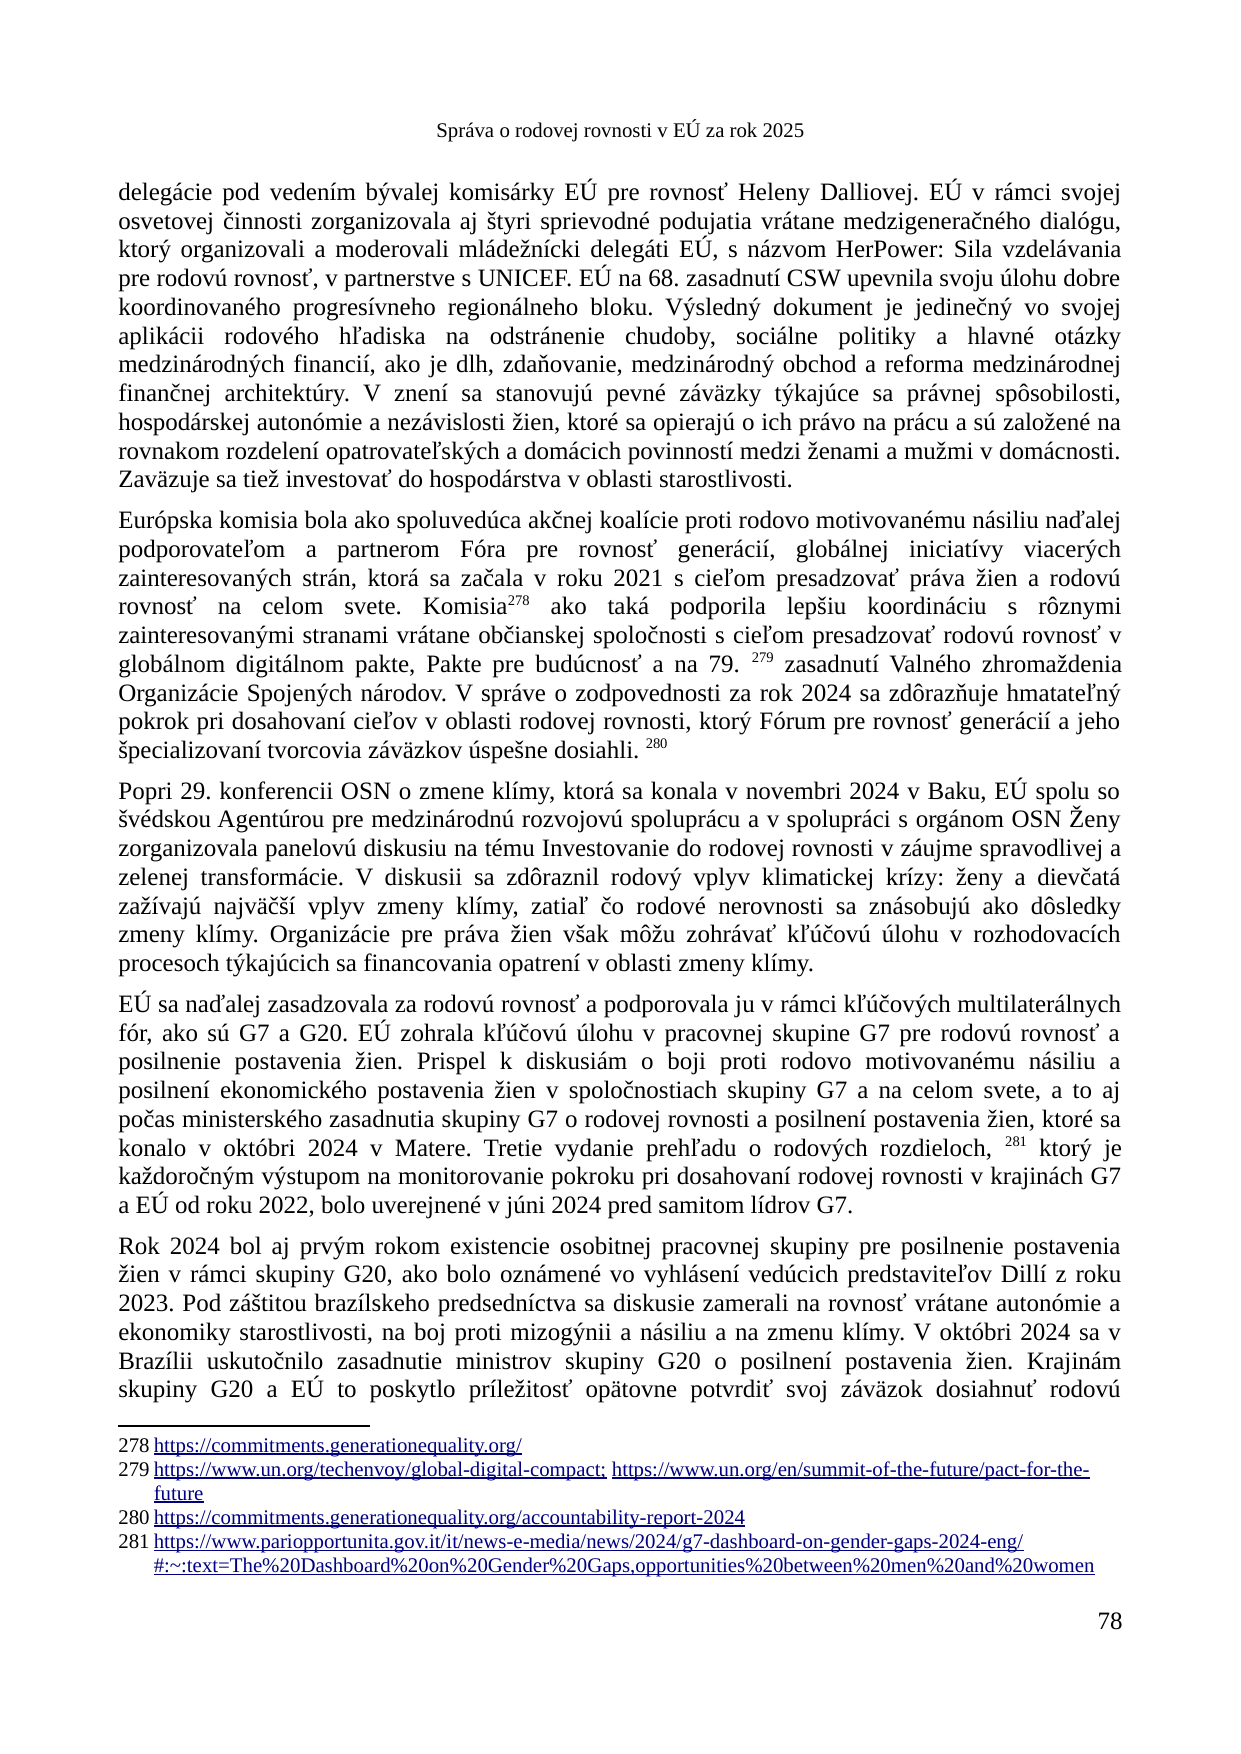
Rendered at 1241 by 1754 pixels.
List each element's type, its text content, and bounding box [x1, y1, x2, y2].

text delegácie pod vedením bývalej komisárky EÚ pre rovnosť Heleny Dalliovej. EÚ v rámci svojej osvetovej činnosti zorganizovala aj štyri sprievodné podujatia vrátane medzigeneračného dialógu, ktorý organizovali a moderovali mládežnícki delegáti EÚ, s názvom HerPower: Sila vzdelávania pre rodovú rovnosť, v partnerstve s UNICEF. EÚ na 68. zasadnutí CSW upevnila svoju úlohu dobre koordinovaného progresívneho regionálneho bloku. Výsledný dokument je jedinečný vo svojej aplikácii rodového hľadiska na odstránenie chudoby, sociálne politiky a hlavné otázky medzinárodných financií, ako je dlh, zdaňovanie, medzinárodný obchod a reforma medzinárodnej finančnej architektúry. V znení sa stanovujú pevné záväzky týkajúce sa právnej spôsobilosti, hospodárskej autonómie a nezávislosti žien, ktoré sa opierajú o ich právo na prácu a sú založené na rovnakom rozdelení opatrovateľských a domácich povinností medzi ženami a mužmi v domácnosti. Zaväzuje sa tiež investovať do hospodárstva v oblasti starostlivosti. [118, 177, 1122, 493]
text Rok 2024 bol aj prvým rokom existencie osobitnej pracovnej skupiny pre posilnenie postavenia žien v rámci skupiny G20, ako bolo oznámené vo vyhlásení vedúcich predstaviteľov Dillí z roku 2023. Pod záštitou brazílskeho predsedníctva sa diskusie zamerali na rovnosť vrátane autonómie a ekonomiky starostlivosti, na boj proti mizogýnii a násiliu a na zmenu klímy. V októbri 2024 sa v Brazílii uskutočnilo zasadnutie ministrov skupiny G20 o posilnení postavenia žien. Krajinám skupiny G20 a EÚ to poskytlo príležitosť opätovne potvrdiť svoj záväzok dosiahnuť rodovú [118, 1231, 1122, 1403]
text https://www.un.org/techenvoy/global-digital-compact; https://www.un.org/en/summit-of-the-future/pact-for-the-future [118, 1457, 1122, 1505]
text Európska komisia bola ako spoluvedúca akčnej koalície proti rodovo motivovanému násiliu naďalej podporovateľom a partnerom Fóra pre rovnosť generácií, globálnej iniciatívy viacerých zainteresovaných strán, ktorá sa začala v roku 2021 s cieľom presadzovať práva žien a rodovú rovnosť na celom svete. Komisia ako taká podporila lepšiu koordináciu s rôznymi zainteresovanými stranami vrátane občianskej spoločnosti s cieľom presadzovať rodovú rovnosť v globálnom digitálnom pakte, Pakte pre budúcnosť a na 79. zasadnutí Valného zhromaždenia Organizácie Spojených národov. V správe o zodpovednosti za rok 2024 sa zdôrazňuje hmatateľný pokrok pri dosahovaní cieľov v oblasti rodovej rovnosti, ktorý Fórum pre rovnosť generácií a jeho špecializovaní tvorcovia záväzkov úspešne dosiahli. [118, 505, 1122, 764]
text https://commitments.generationequality.org/accountability-report-2024 [118, 1505, 1122, 1529]
text EÚ sa naďalej zasadzovala za rodovú rovnosť a podporovala ju v rámci kľúčových multilaterálnych fór, ako sú G7 a G20. EÚ zohrala kľúčovú úlohu v pracovnej skupine G7 pre rodovú rovnosť a posilnenie postavenia žien. Prispel k diskusiám o boji proti rodovo motivovanému násiliu a posilnení ekonomického postavenia žien v spoločnostiach skupiny G7 a na celom svete, a to aj počas ministerského zasadnutia skupiny G7 o rodovej rovnosti a posilnení postavenia žien, ktoré sa konalo v októbri 2024 v Matere. Tretie vydanie prehľadu o rodových rozdieloch, ktorý je každoročným výstupom na monitorovanie pokroku pri dosahovaní rodovej rovnosti v krajinách G7 a EÚ od roku 2022, bolo uverejnené v júni 2024 pred samitom lídrov G7. [118, 989, 1122, 1219]
text https://commitments.generationequality.org/ [118, 1432, 1122, 1457]
text https://www.pariopportunita.gov.it/it/news-e-media/news/2024/g7-dashboard-on-gender-gaps-2024-eng/#:~:text=The%20Dashboard%20on%20Gender%20Gaps,opportunities%20between%20men%20and%20women [118, 1529, 1122, 1577]
text Popri 29. konferencii OSN o zmene klímy, ktorá sa konala v novembri 2024 v Baku, EÚ spolu so švédskou Agentúrou pre medzinárodnú rozvojovú spoluprácu a v spolupráci s orgánom OSN Ženy zorganizovala panelovú diskusiu na tému Investovanie do rodovej rovnosti v záujme spravodlivej a zelenej transformácie. V diskusii sa zdôraznil rodový vplyv klimatickej krízy: ženy a dievčatá zažívajú najväčší vplyv zmeny klímy, zatiaľ čo rodové nerovnosti sa znásobujú ako dôsledky zmeny klímy. Organizácie pre práva žien však môžu zohrávať kľúčovú úlohu v rozhodovacích procesoch týkajúcich sa financovania opatrení v oblasti zmeny klímy. [118, 776, 1122, 977]
